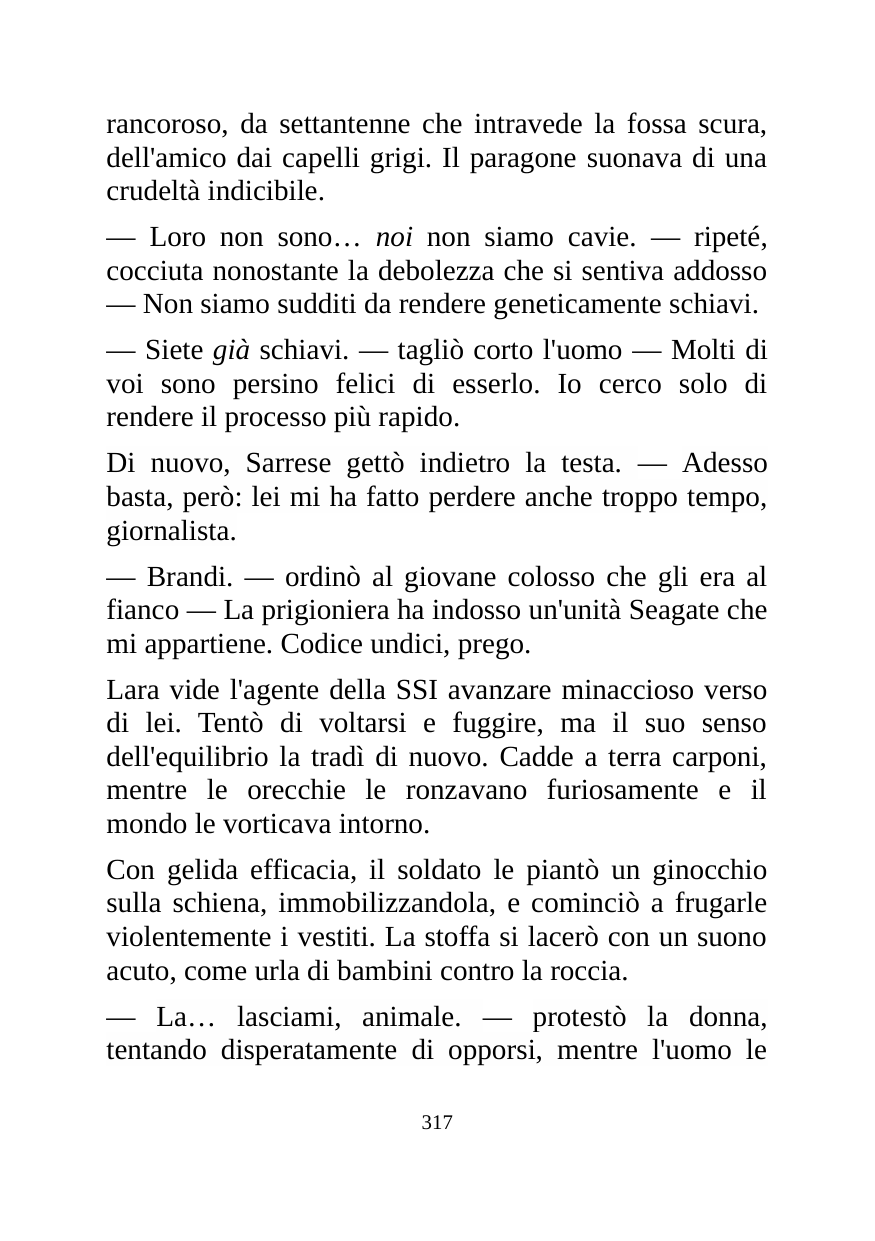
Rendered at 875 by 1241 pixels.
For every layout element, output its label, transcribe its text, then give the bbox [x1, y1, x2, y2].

text — La… lasciami, animale. — protestò la donna, tentando disperatamente di opporsi, mentre l'uomo le [106, 999, 768, 1066]
text Di nuovo, Sarrese gettò indietro la testa. — Adesso basta, però: lei mi ha fatto perdere anche troppo tempo, giornalista. [106, 446, 768, 546]
text Con gelida efficacia, il soldato le piantò un ginocchio sulla schiena, immobilizzandola, e cominciò a frugarle violentemente i vestiti. La stoffa si lacerò con un suono acuto, come urla di bambini contro la roccia. [106, 852, 768, 986]
text — Siete già schiavi. — tagliò corto l'uomo — Molti di voi sono persino felici di esserlo. Io cerco solo di rendere il processo più rapido. [106, 332, 768, 433]
text — Brandi. — ordinò al giovane colosso che gli era al fianco — La prigioniera ha indosso un'unità Seagate che mi appartiene. Codice undici, prego. [106, 559, 768, 659]
text — Loro non sono… noi non siamo cavie. — ripeté, cocciuta nonostante la debolezza che si sentiva addosso — Non siamo sudditi da rendere geneticamente schiavi. [106, 219, 768, 320]
text Lara vide l'agente della SSI avanzare minaccioso verso di lei. Tentò di voltarsi e fuggire, ma il suo senso dell'equilibrio la tradì di nuovo. Cadde a terra carponi, mentre le orecchie le ronzavano furiosamente e il mondo le vorticava intorno. [106, 672, 768, 839]
text rancoroso, da settantenne che intravede la fossa scura, dell'amico dai capelli grigi. Il paragone suonava di una crudeltà indicibile. [106, 106, 768, 207]
